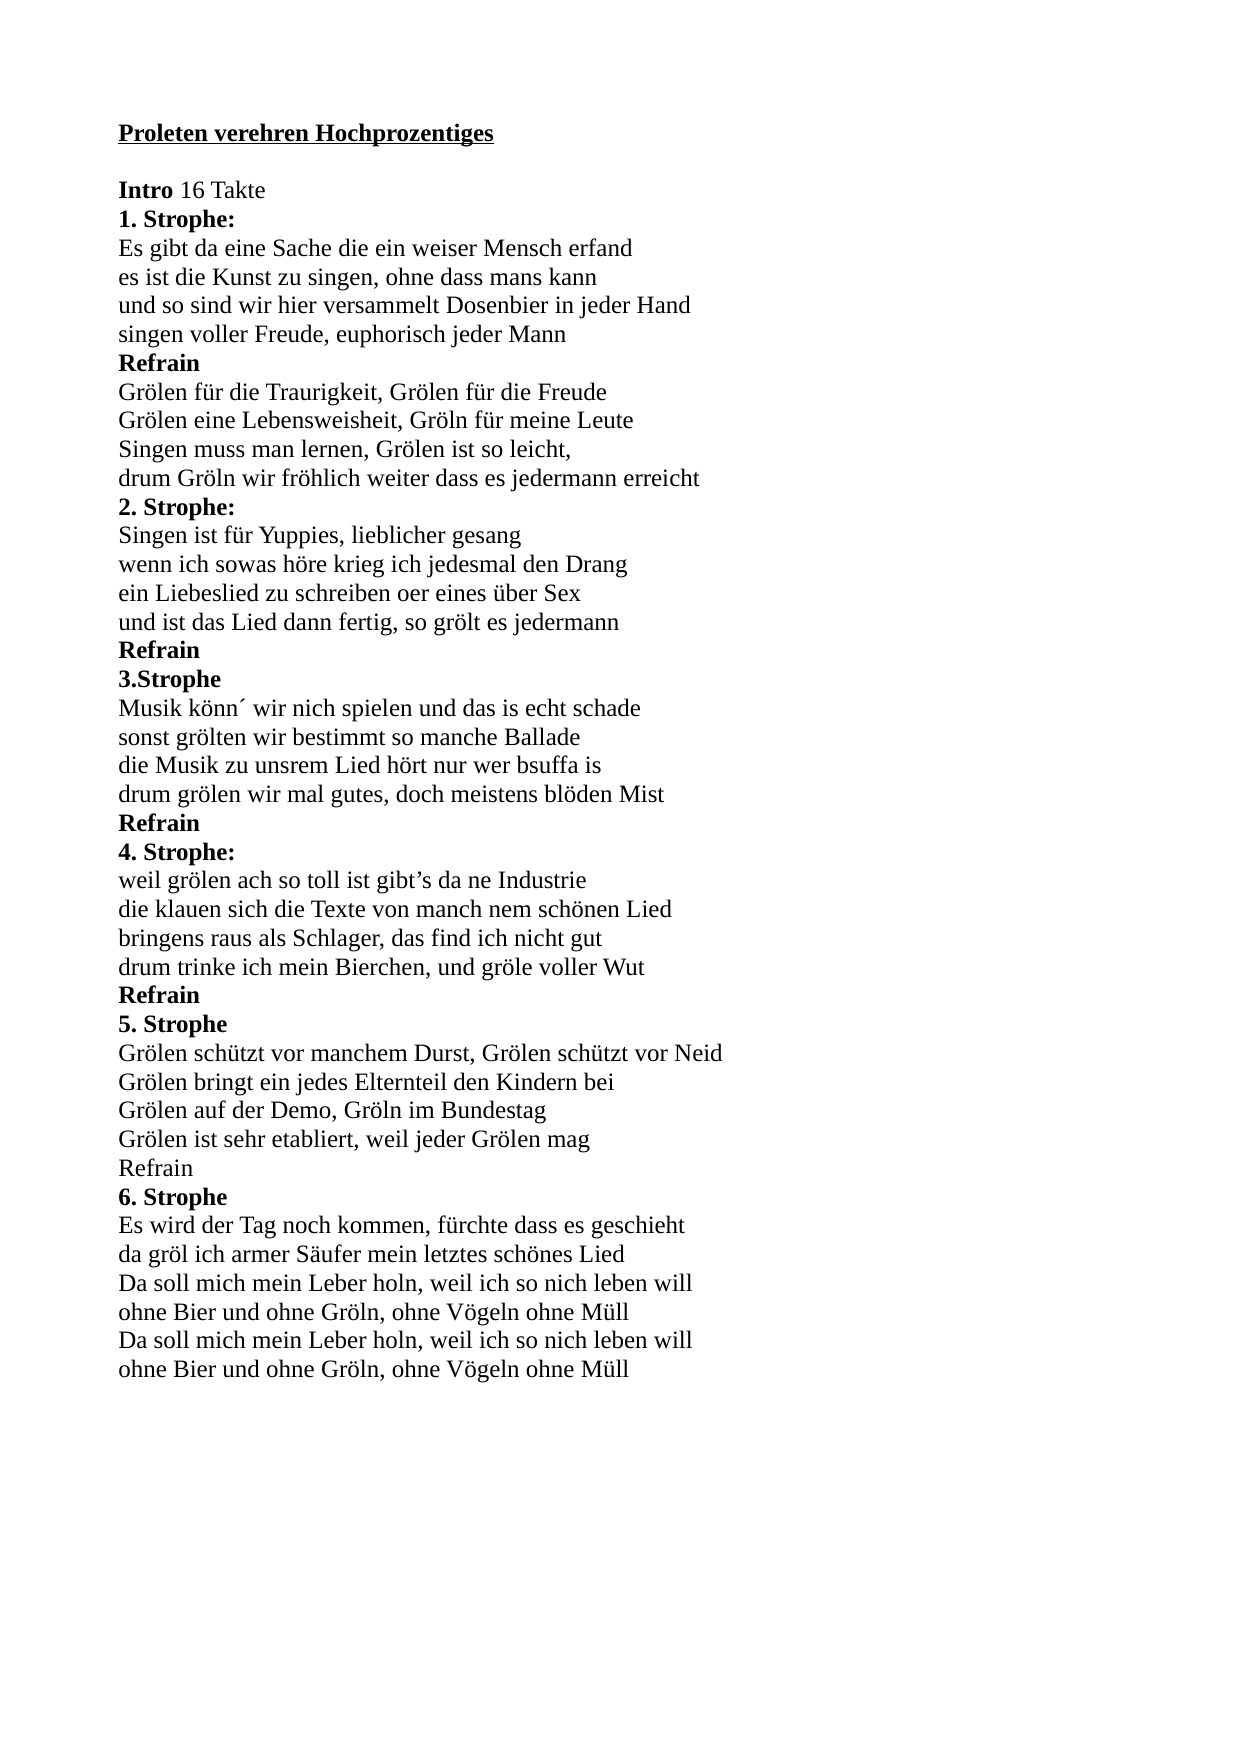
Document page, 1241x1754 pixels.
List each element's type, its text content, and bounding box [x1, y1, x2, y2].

text und ist das Lied dann fertig, so grölt es jedermann [118, 607, 1122, 636]
text es ist die Kunst zu singen, ohne dass mans kann [118, 262, 1122, 291]
text 5. Strophe [118, 1009, 1122, 1038]
text Refrain [118, 981, 1122, 1009]
text Da soll mich mein Leber holn, weil ich so nich leben will [118, 1268, 1122, 1297]
text Intro 16 Takte [118, 176, 1122, 204]
text 4. Strophe: [118, 837, 1122, 866]
text und so sind wir hier versammelt Dosenbier in jeder Hand [118, 291, 1122, 319]
text die klauen sich die Texte von manch nem schönen Lied [118, 894, 1122, 923]
text Es gibt da eine Sache die ein weiser Mensch erfand [118, 233, 1122, 262]
text Refrain [118, 1153, 1122, 1182]
text bringens raus als Schlager, das find ich nicht gut [118, 923, 1122, 952]
text Grölen ist sehr etabliert, weil jeder Grölen mag [118, 1124, 1122, 1153]
text ohne Bier und ohne Gröln, ohne Vögeln ohne Müll [118, 1297, 1122, 1326]
text ohne Bier und ohne Gröln, ohne Vögeln ohne Müll [118, 1354, 1122, 1383]
text Grölen schützt vor manchem Durst, Grölen schützt vor Neid [118, 1038, 1122, 1067]
text die Musik zu unsrem Lied hört nur wer bsuffa is [118, 751, 1122, 779]
text Refrain [118, 808, 1122, 837]
text Da soll mich mein Leber holn, weil ich so nich leben will [118, 1326, 1122, 1354]
text da gröl ich armer Säufer mein letztes schönes Lied [118, 1239, 1122, 1268]
text Refrain [118, 348, 1122, 377]
text Refrain [118, 636, 1122, 664]
text wenn ich sowas höre krieg ich jedesmal den Drang [118, 549, 1122, 578]
text Singen ist für Yuppies, lieblicher gesang [118, 521, 1122, 549]
text 3.Strophe [118, 664, 1122, 693]
text drum trinke ich mein Bierchen, und gröle voller Wut [118, 952, 1122, 981]
text Grölen auf der Demo, Gröln im Bundestag [118, 1096, 1122, 1124]
text drum Gröln wir fröhlich weiter dass es jedermann erreicht [118, 463, 1122, 492]
text Singen muss man lernen, Grölen ist so leicht, [118, 434, 1122, 463]
text ein Liebeslied zu schreiben oer eines über Sex [118, 578, 1122, 607]
text Proleten verehren Hochprozentiges [118, 118, 1122, 147]
text Grölen bringt ein jedes Elternteil den Kindern bei [118, 1067, 1122, 1096]
text 6. Strophe [118, 1182, 1122, 1211]
text Grölen eine Lebensweisheit, Gröln für meine Leute [118, 406, 1122, 434]
text weil grölen ach so toll ist gibt’s da ne Industrie [118, 866, 1122, 894]
text drum grölen wir mal gutes, doch meistens blöden Mist [118, 779, 1122, 808]
text singen voller Freude, euphorisch jeder Mann [118, 319, 1122, 348]
text Es wird der Tag noch kommen, fürchte dass es geschieht [118, 1211, 1122, 1239]
text 1. Strophe: [118, 204, 1122, 233]
text sonst grölten wir bestimmt so manche Ballade [118, 722, 1122, 751]
text Musik könn´ wir nich spielen und das is echt schade [118, 693, 1122, 722]
text 2. Strophe: [118, 492, 1122, 521]
text Grölen für die Traurigkeit, Grölen für die Freude [118, 377, 1122, 406]
